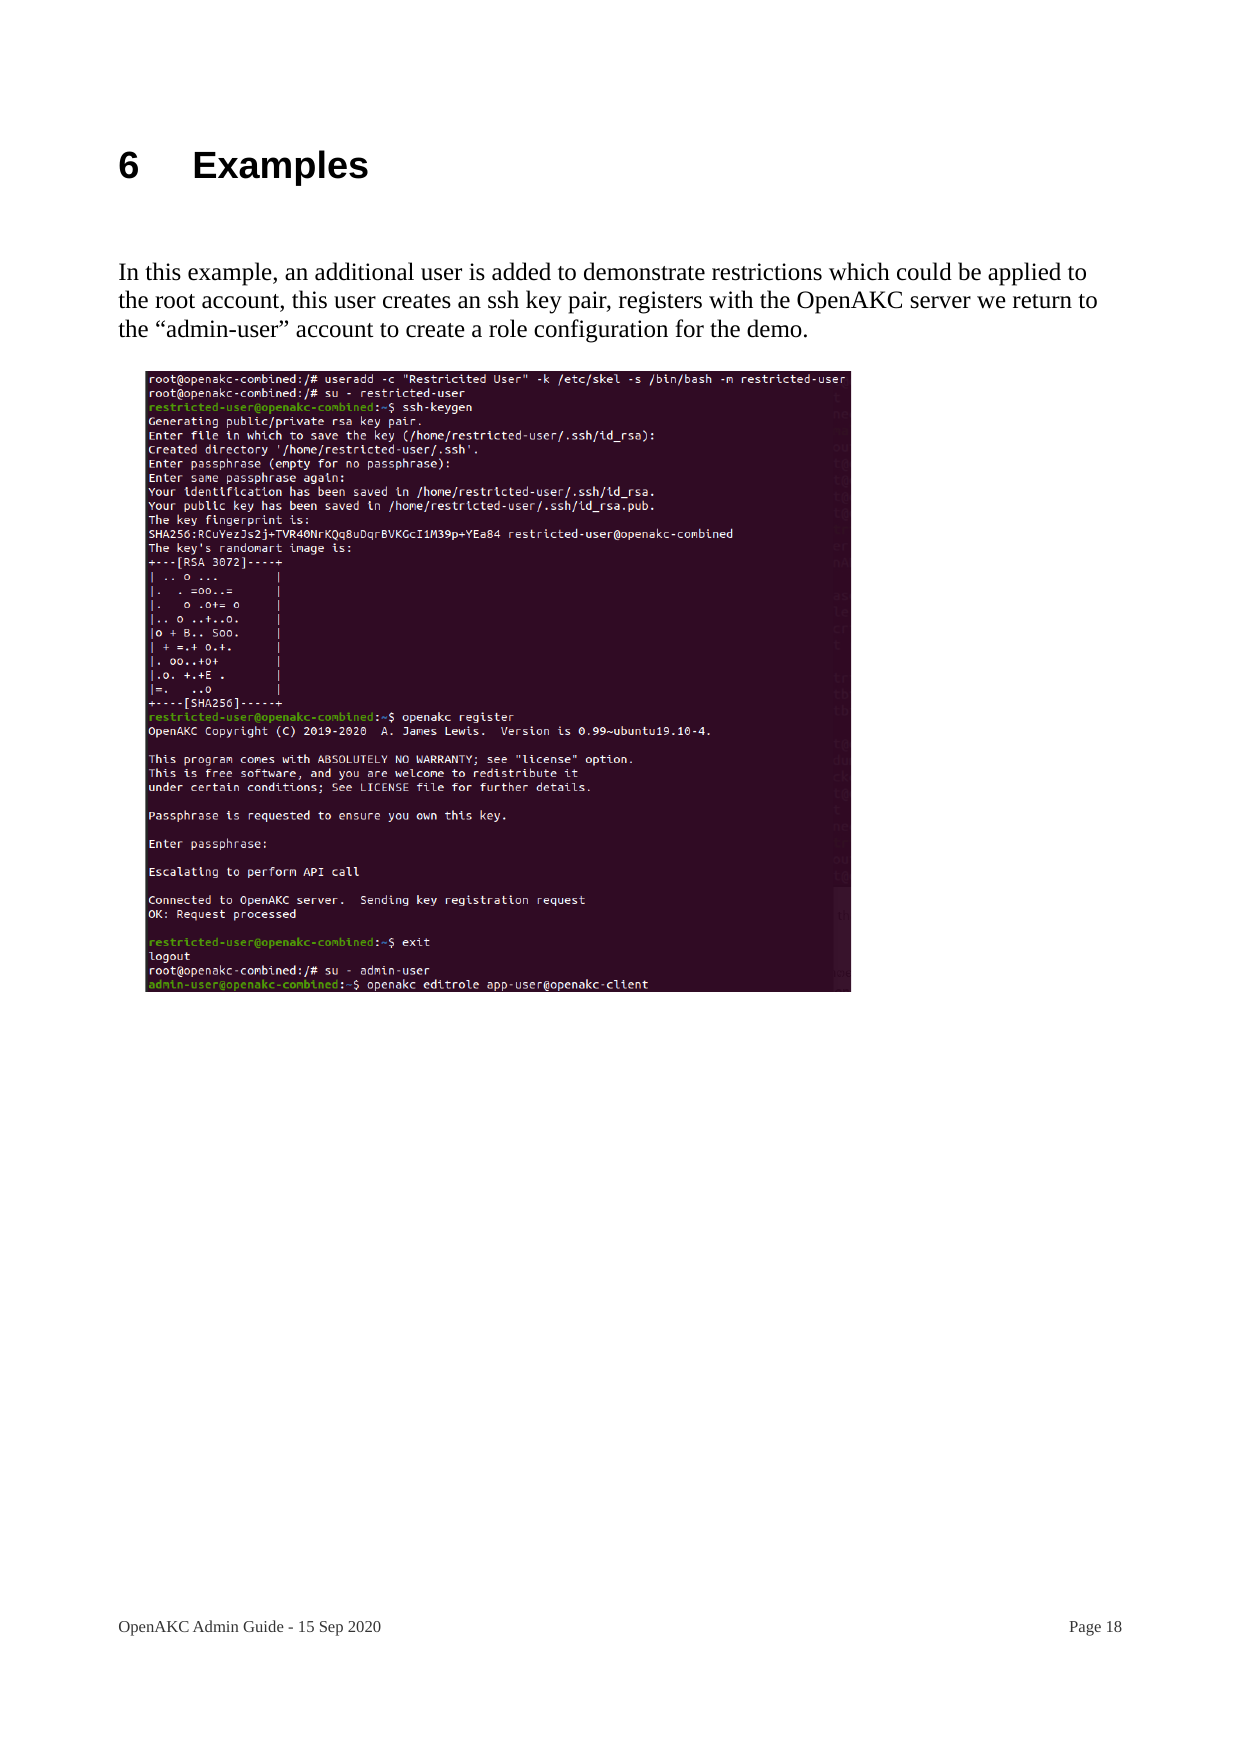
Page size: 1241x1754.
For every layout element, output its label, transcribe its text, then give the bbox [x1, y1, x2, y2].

text In this example, an additional user is added to demonstrate restrictions which could be applied to the root account, this user creates an ssh key pair, registers with the OpenAKC server we return to the “admin-user” account to create a role configuration for the demo. [118, 257, 1122, 343]
subtitle 6 Examples [118, 143, 1122, 187]
picture [145, 371, 852, 992]
